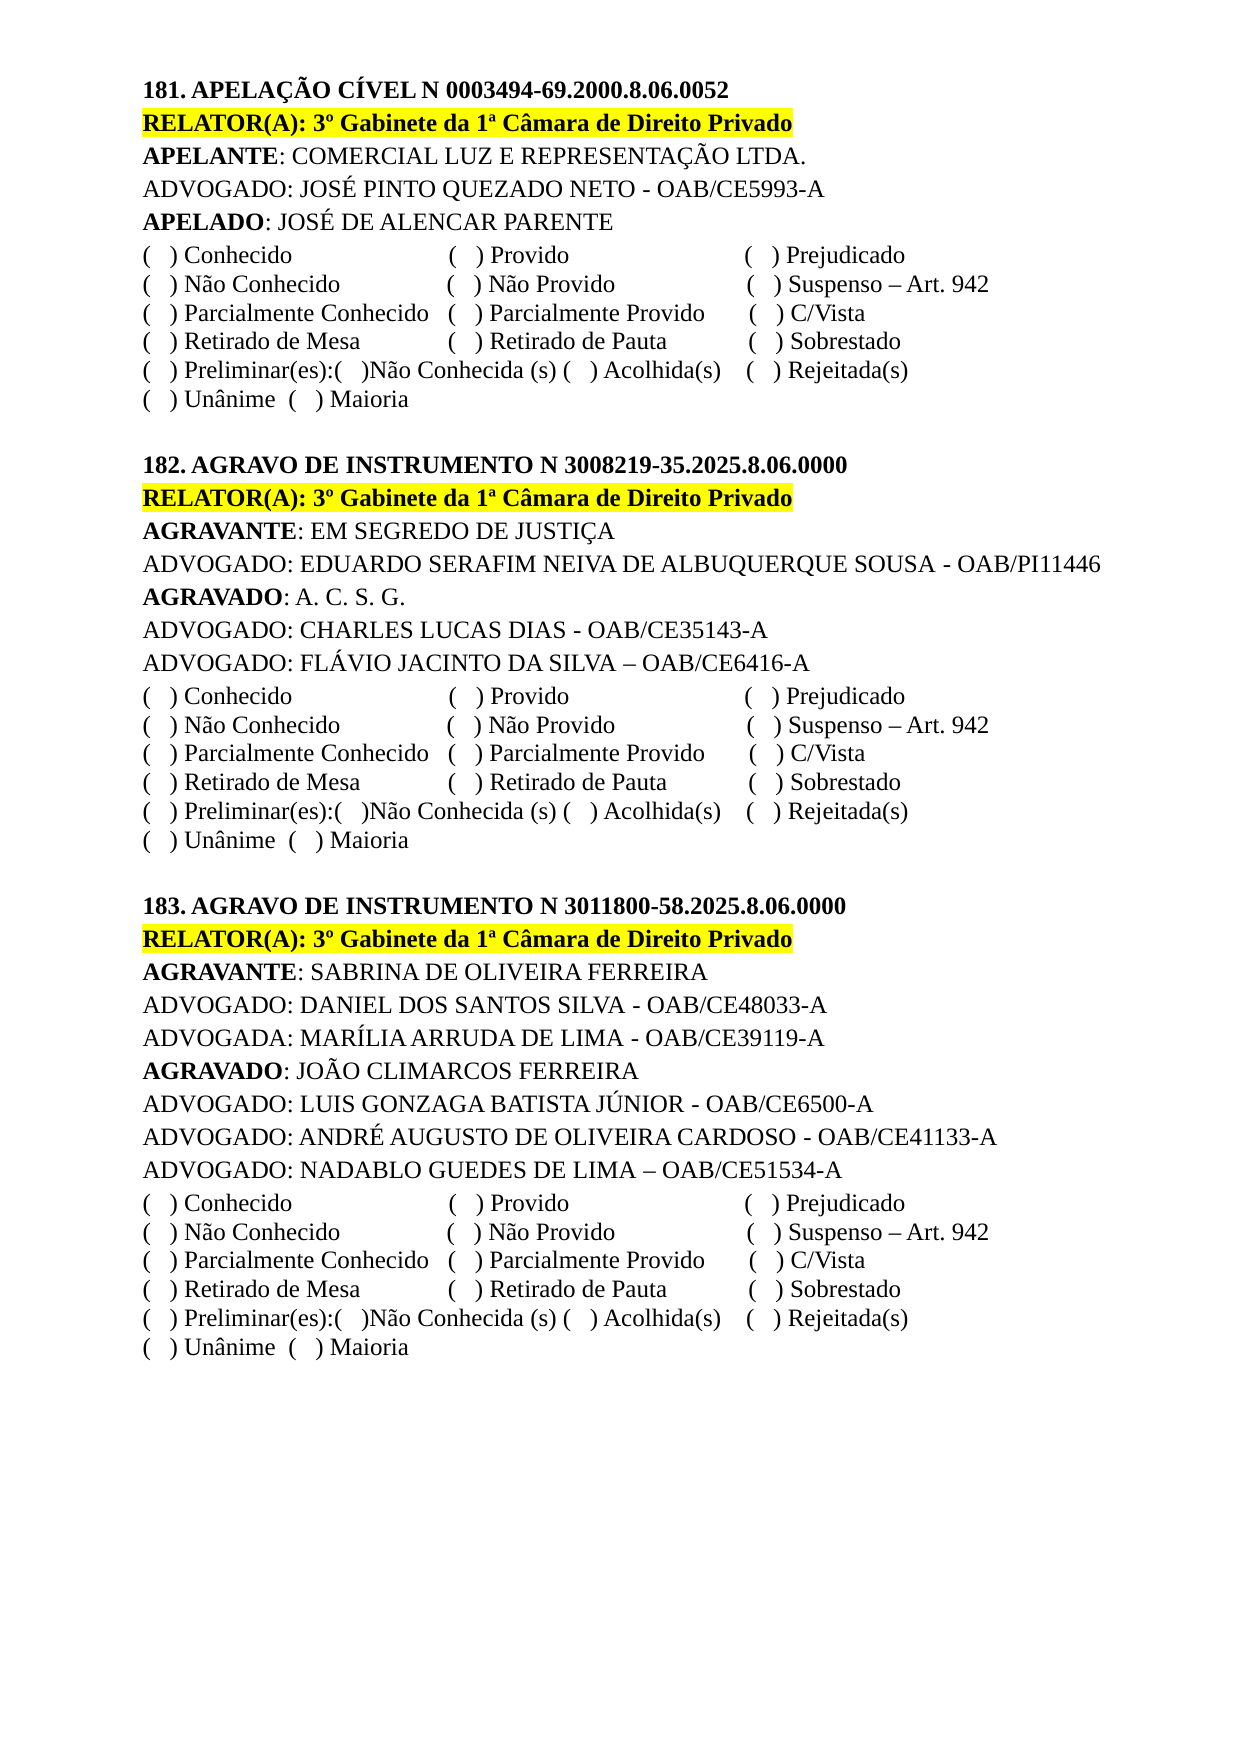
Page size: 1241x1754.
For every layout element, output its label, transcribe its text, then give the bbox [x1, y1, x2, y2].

text ( ) Parcialmente Conhecido ( ) Parcialmente Provido ( ) C/Vista [142, 738, 1158, 767]
text ( ) Retirado de Mesa ( ) Retirado de Pauta ( ) Sobrestado [142, 326, 1158, 355]
text ( ) Unânime ( ) Maioria 183. AGRAVO DE INSTRUMENTO N 3011800-58.2025.8.06.0000 RELATOR(A): 3º Gabinete da 1ª Câmara de Direito Privado AGRAVANTE: SABRINA DE OLIVEIRA FERREIRA ADVOGADO: DANIEL DOS SANTOS SILVA - OAB/CE48033-A ADVOGADA: MARÍLIA ARRUDA DE LIMA - OAB/CE39119-A AGRAVADO: JOÃO CLIMARCOS FERREIRA ADVOGADO: LUIS GONZAGA BATISTA JÚNIOR - OAB/CE6500-A ADVOGADO: ANDRÉ AUGUSTO DE OLIVEIRA CARDOSO - OAB/CE41133-A ADVOGADO: NADABLO GUEDES DE LIMA – OAB/CE51534-A [142, 825, 1188, 1184]
text ( ) Unânime ( ) Maioria 182. AGRAVO DE INSTRUMENTO N 3008219-35.2025.8.06.0000 RELATOR(A): 3º Gabinete da 1ª Câmara de Direito Privado AGRAVANTE: EM SEGREDO DE JUSTIÇA ADVOGADO: EDUARDO SERAFIM NEIVA DE ALBUQUERQUE SOUSA - OAB/PI11446 AGRAVADO: A. C. S. G. ADVOGADO: CHARLES LUCAS DIAS - OAB/CE35143-A ADVOGADO: FLÁVIO JACINTO DA SILVA – OAB/CE6416-A [142, 384, 1188, 677]
text ( ) Conhecido ( ) Provido ( ) Prejudicado [142, 1188, 1141, 1217]
text 181. APELAÇÃO CÍVEL N 0003494-69.2000.8.06.0052 RELATOR(A): 3º Gabinete da 1ª Câmara de Direito Privado APELANTE: COMERCIAL LUZ E REPRESENTAÇÃO LTDA. ADVOGADO: JOSÉ PINTO QUEZADO NETO - OAB/CE5993-A APELADO: JOSÉ DE ALENCAR PARENTE [142, 75, 1188, 236]
text ( ) Preliminar(es):( )Não Conhecida (s) ( ) Acolhida(s) ( ) Rejeitada(s) [142, 355, 1158, 384]
text ( ) Conhecido ( ) Provido ( ) Prejudicado [142, 240, 1141, 269]
text ( ) Parcialmente Conhecido ( ) Parcialmente Provido ( ) C/Vista [142, 1246, 1158, 1274]
text ( ) Não Conhecido ( ) Não Provido ( ) Suspenso – Art. 942 [142, 269, 1158, 298]
text ( ) Preliminar(es):( )Não Conhecida (s) ( ) Acolhida(s) ( ) Rejeitada(s) [142, 1303, 1158, 1332]
text ( ) Preliminar(es):( )Não Conhecida (s) ( ) Acolhida(s) ( ) Rejeitada(s) [142, 796, 1158, 825]
text ( ) Não Conhecido ( ) Não Provido ( ) Suspenso – Art. 942 [142, 710, 1158, 738]
text ( ) Parcialmente Conhecido ( ) Parcialmente Provido ( ) C/Vista [142, 298, 1158, 326]
text ( ) Conhecido ( ) Provido ( ) Prejudicado [142, 681, 1141, 710]
text ( ) Retirado de Mesa ( ) Retirado de Pauta ( ) Sobrestado [142, 1274, 1158, 1303]
text ( ) Unânime ( ) Maioria [142, 1332, 1188, 1427]
text ( ) Retirado de Mesa ( ) Retirado de Pauta ( ) Sobrestado [142, 767, 1158, 796]
text ( ) Não Conhecido ( ) Não Provido ( ) Suspenso – Art. 942 [142, 1217, 1158, 1246]
